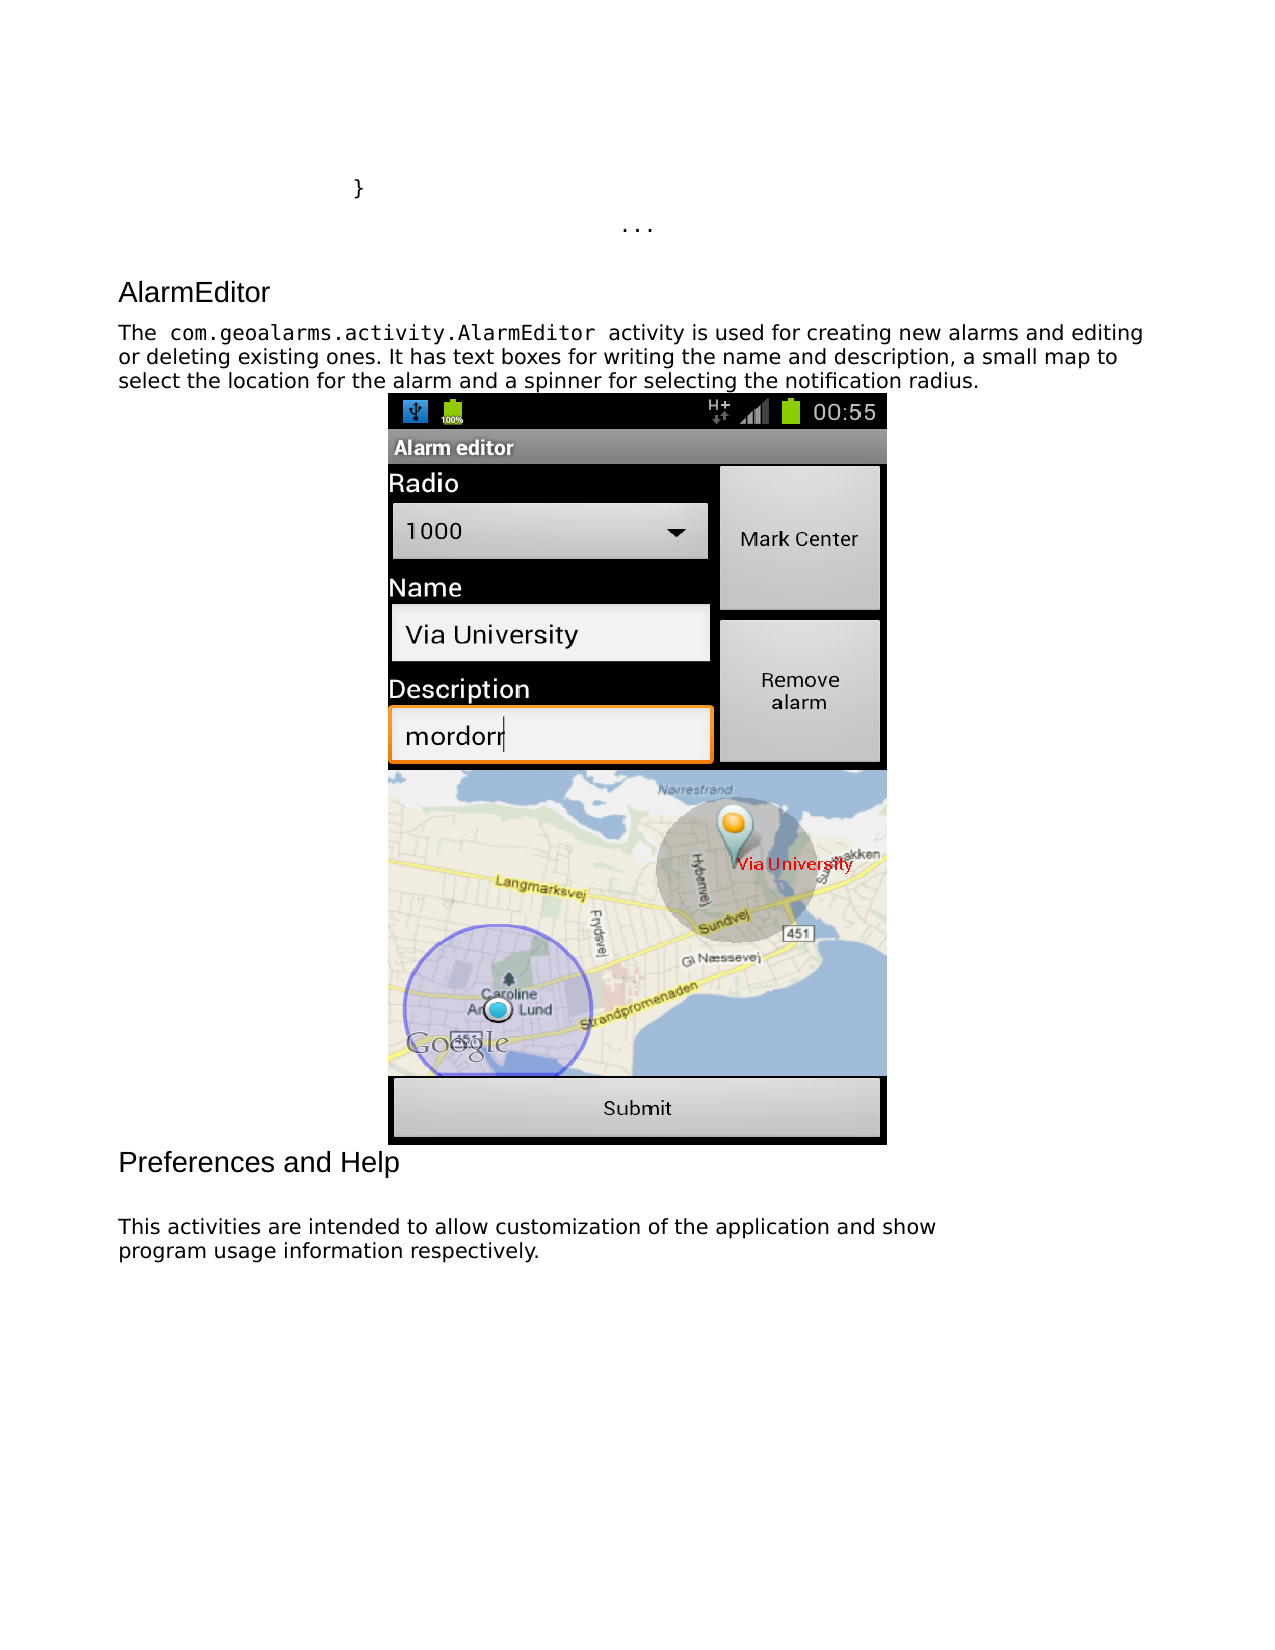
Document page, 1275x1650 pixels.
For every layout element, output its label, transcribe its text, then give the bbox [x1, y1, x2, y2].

text The com.geoalarms.activity.AlarmEditor activity is used for creating new alarms and editing or deleting existing ones. It has text boxes for writing the name and description, a small map to select the location for the alarm and a spinner for selecting the notification radius. [118, 321, 1157, 394]
text This activities are intended to allow customization of the application and show [118, 1215, 1157, 1239]
subtitle Preferences and Help [118, 926, 1157, 1178]
picture [388, 393, 887, 1145]
text } [118, 176, 1157, 201]
text ... [118, 213, 1157, 237]
subtitle AlarmEditor [118, 275, 1157, 308]
text program usage information respectively. [118, 1239, 1157, 1264]
